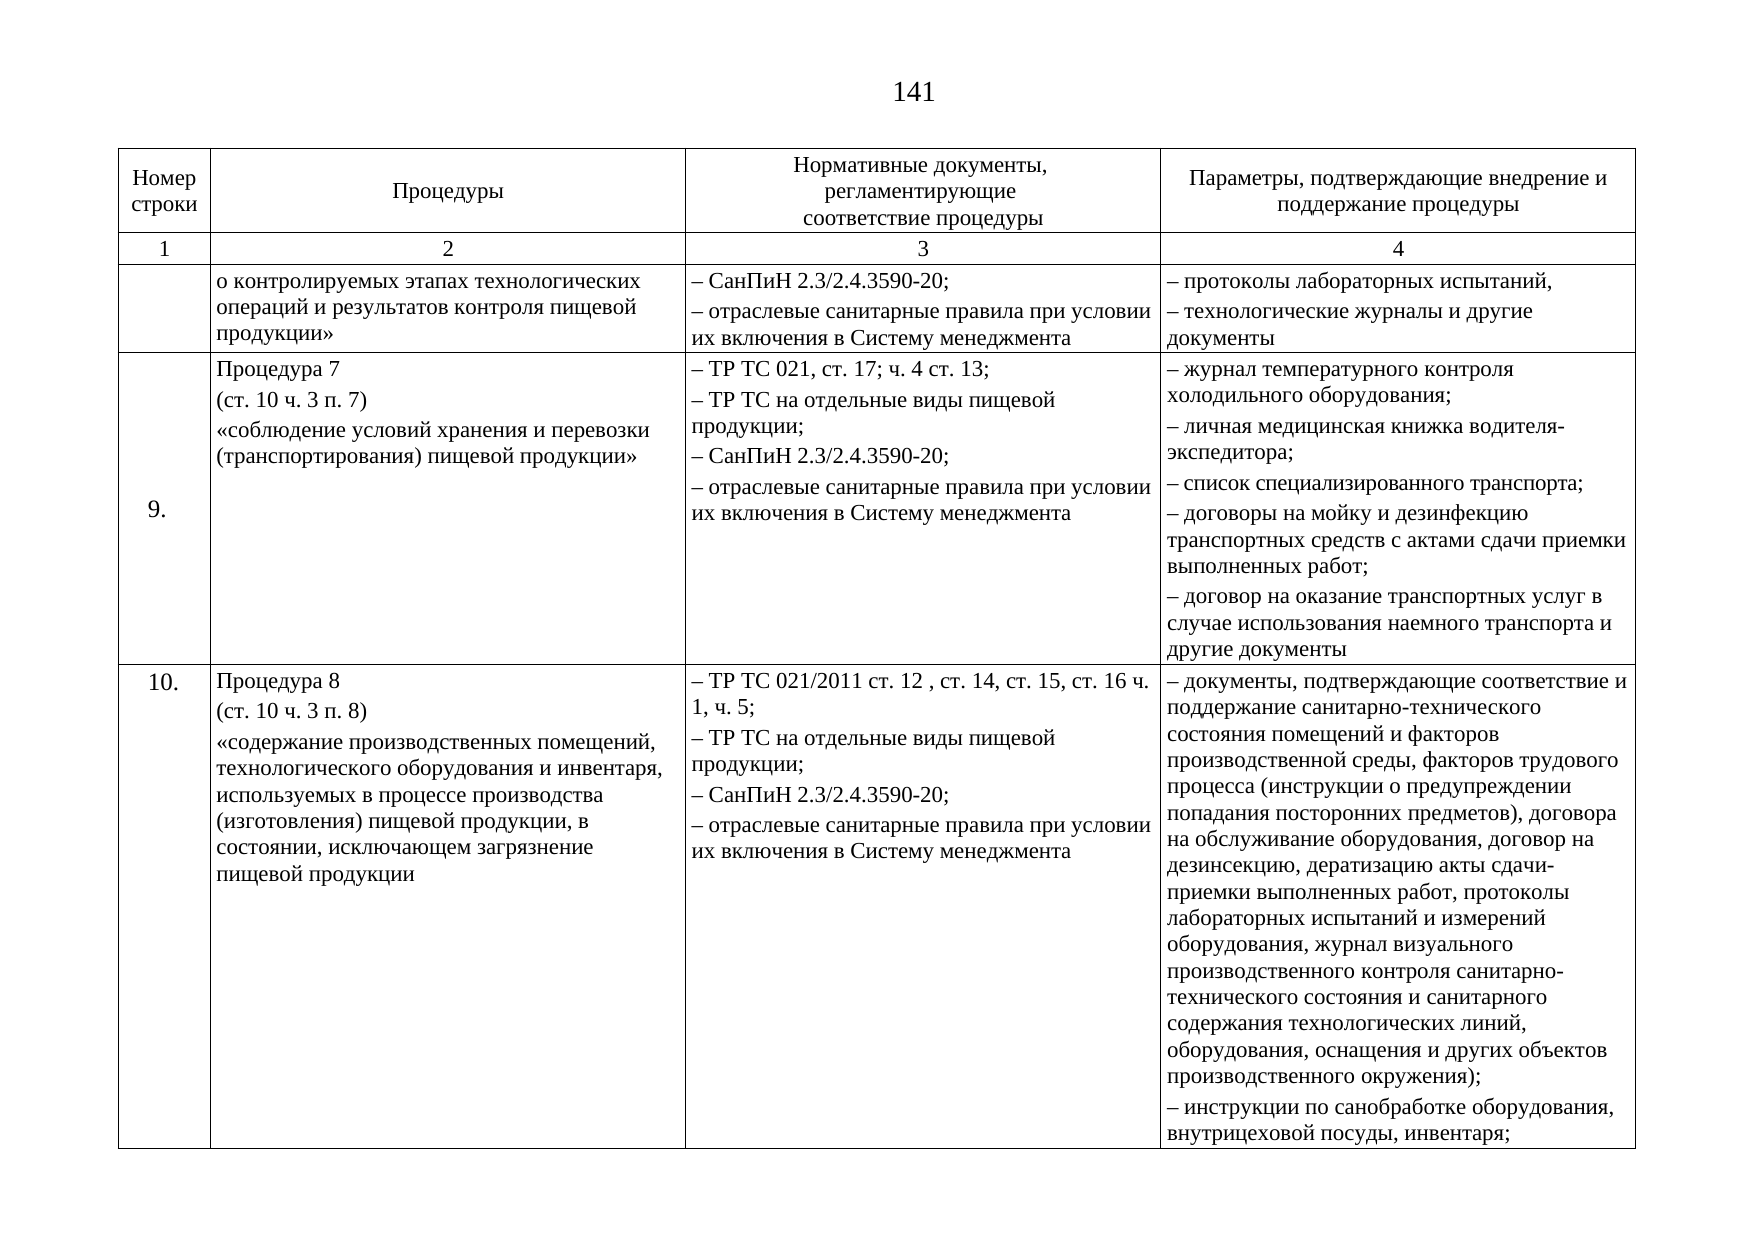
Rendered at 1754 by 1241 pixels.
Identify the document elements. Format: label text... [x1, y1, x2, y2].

table_cell 4 [1161, 233, 1635, 263]
table_header Нормативные документы, регламентирующие соответствие процедуры [686, 149, 1160, 232]
table_cell – протоколы лабораторных испытаний, – технологические журналы и другие документы [1161, 265, 1635, 352]
table_cell – ТР ТС 021, ст. 17; ч. 4 ст. 13; – ТР ТС на отдельные виды пищевой продукции; – СанПиН 2.3/2.4.3590-20; – отраслевые санитарные правила при условии их включения в Систему менеджмента [686, 353, 1160, 664]
table_cell [119, 353, 210, 664]
table_cell Процедура 8 (ст. 10 ч. 3 п. 8) «содержание производственных помещений, технологического оборудования и инвентаря, используемых в процессе производства (изготовления) пищевой продукции, в состоянии, исключающем загрязнение пищевой продукции [211, 665, 685, 1147]
table_header Процедуры [211, 149, 685, 232]
table_header Параметры, подтверждающие внедрение и поддержание процедуры [1161, 149, 1635, 232]
table_cell 2 [211, 233, 685, 263]
table_cell – журнал температурного контроля холодильного оборудования; – личная медицинская книжка водителя-экспедитора; – список специализированного транспорта; – договоры на мойку и дезинфекцию транспортных средств с актами сдачи приемки выполненных работ; – договор на оказание транспортных услуг в случае использования наемного транспорта и другие документы [1161, 353, 1635, 664]
table_cell – СанПиН 2.3/2.4.3590-20; – отраслевые санитарные правила при условии их включения в Систему менеджмента [686, 265, 1160, 352]
table_cell – ТР ТС 021/2011 ст. 12 , ст. 14, ст. 15, ст. 16 ч. 1, ч. 5; – ТР ТС на отдельные виды пищевой продукции; – СанПиН 2.3/2.4.3590-20; – отраслевые санитарные правила при условии их включения в Систему менеджмента [686, 665, 1160, 1147]
table_cell [119, 265, 210, 352]
table_cell – документы, подтверждающие соответствие и поддержание санитарно-техниче­ского состояния помещений и факторов производственной среды, факторов трудового процесса (инструкции о предупреждении попадания посторонних предметов), договора на обслуживание оборудования, договор на дезинсекцию, дератизацию акты сдачи-приемки выполненных работ, протоколы лабораторных испытаний и измерений оборудования, журнал визуального производственного контроля санитарно-технического состояния и санитарного содержания технологических линий, оборудования, оснащения и других объектов производственного окружения); – инструкции по санобработке оборудования, внутрицеховой посуды, инвентаря; [1161, 665, 1635, 1147]
table_cell 1 [119, 233, 210, 263]
table_cell Процедура 7 (ст. 10 ч. 3 п. 7) «соблюдение условий хранения и перевозки (транспортирования) пищевой продукции» [211, 353, 685, 664]
table_header Номер строки [119, 149, 210, 232]
table_cell 3 [686, 233, 1160, 263]
table_cell о контролируемых этапах технологических операций и результатов контроля пищевой продукции» [211, 265, 685, 352]
table_cell [119, 665, 210, 1147]
